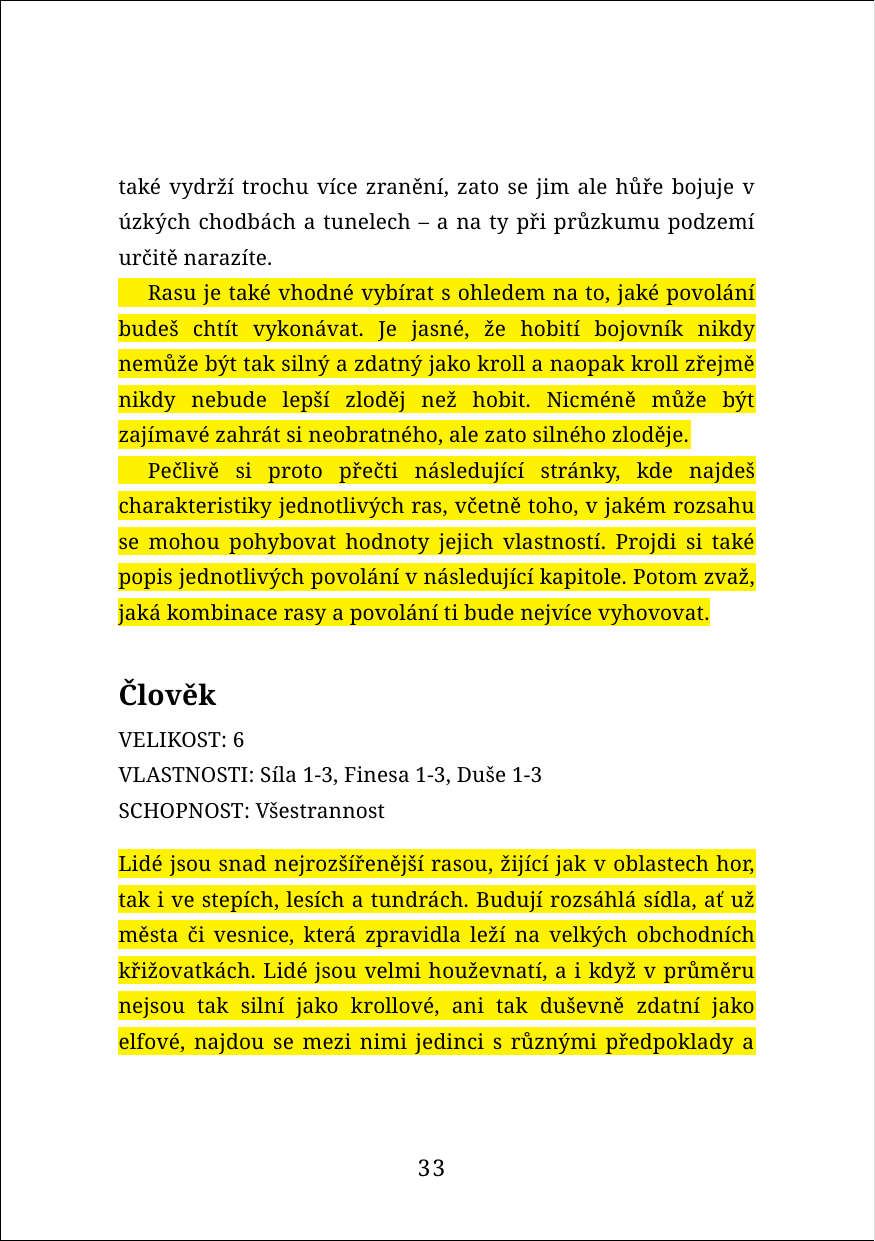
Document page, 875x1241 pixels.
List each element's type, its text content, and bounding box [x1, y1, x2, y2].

text VELIKOST: 6 VLASTNOSTI: Síla 1-3, Finesa 1-3, Duše 1-3 SCHOPNOST: Všestrannost [118, 725, 756, 824]
subtitle Člověk [118, 675, 756, 713]
text také vydrží trochu více zranění, zato se jim ale hůře bojuje v úzkých chodbách a tunelech – a na ty při průzkumu podzemí určitě narazíte. Rasu je také vhodné vybírat s ohledem na to, jaké povolání budeš chtít vykonávat. Je jasné, že hobití bojovník nikdy nemůže být tak silný a zdatný jako kroll a naopak kroll zřejmě nikdy nebude lepší zloděj než hobit. Nicméně může být zajímavé zahrát si neobratného, ale zato silného zloděje. Pečlivě si proto přečti následující stránky, kde najdeš charakteristiky jednotlivých ras, včetně toho, v jakém rozsahu se mohou pohybovat hodnoty jejich vlastností. Projdi si také popis jednotlivých povolání v následující kapitole. Potom zvaž, jaká kombinace rasy a povolání ti bude nejvíce vyhovovat. [118, 172, 756, 626]
text Lidé jsou snad nejrozšířenější rasou, žijící jak v oblastech hor, tak i ve stepích, lesích a tundrách. Budují rozsáhlá sídla, ať už města či vesnice, která zpravidla leží na velkých obchodních křižovatkách. Lidé jsou velmi houževnatí, a i když v průměru nejsou tak silní jako krollové, ani tak duševně zdatní jako elfové, najdou se mezi nimi jedinci s různými předpoklady a [118, 849, 756, 1055]
